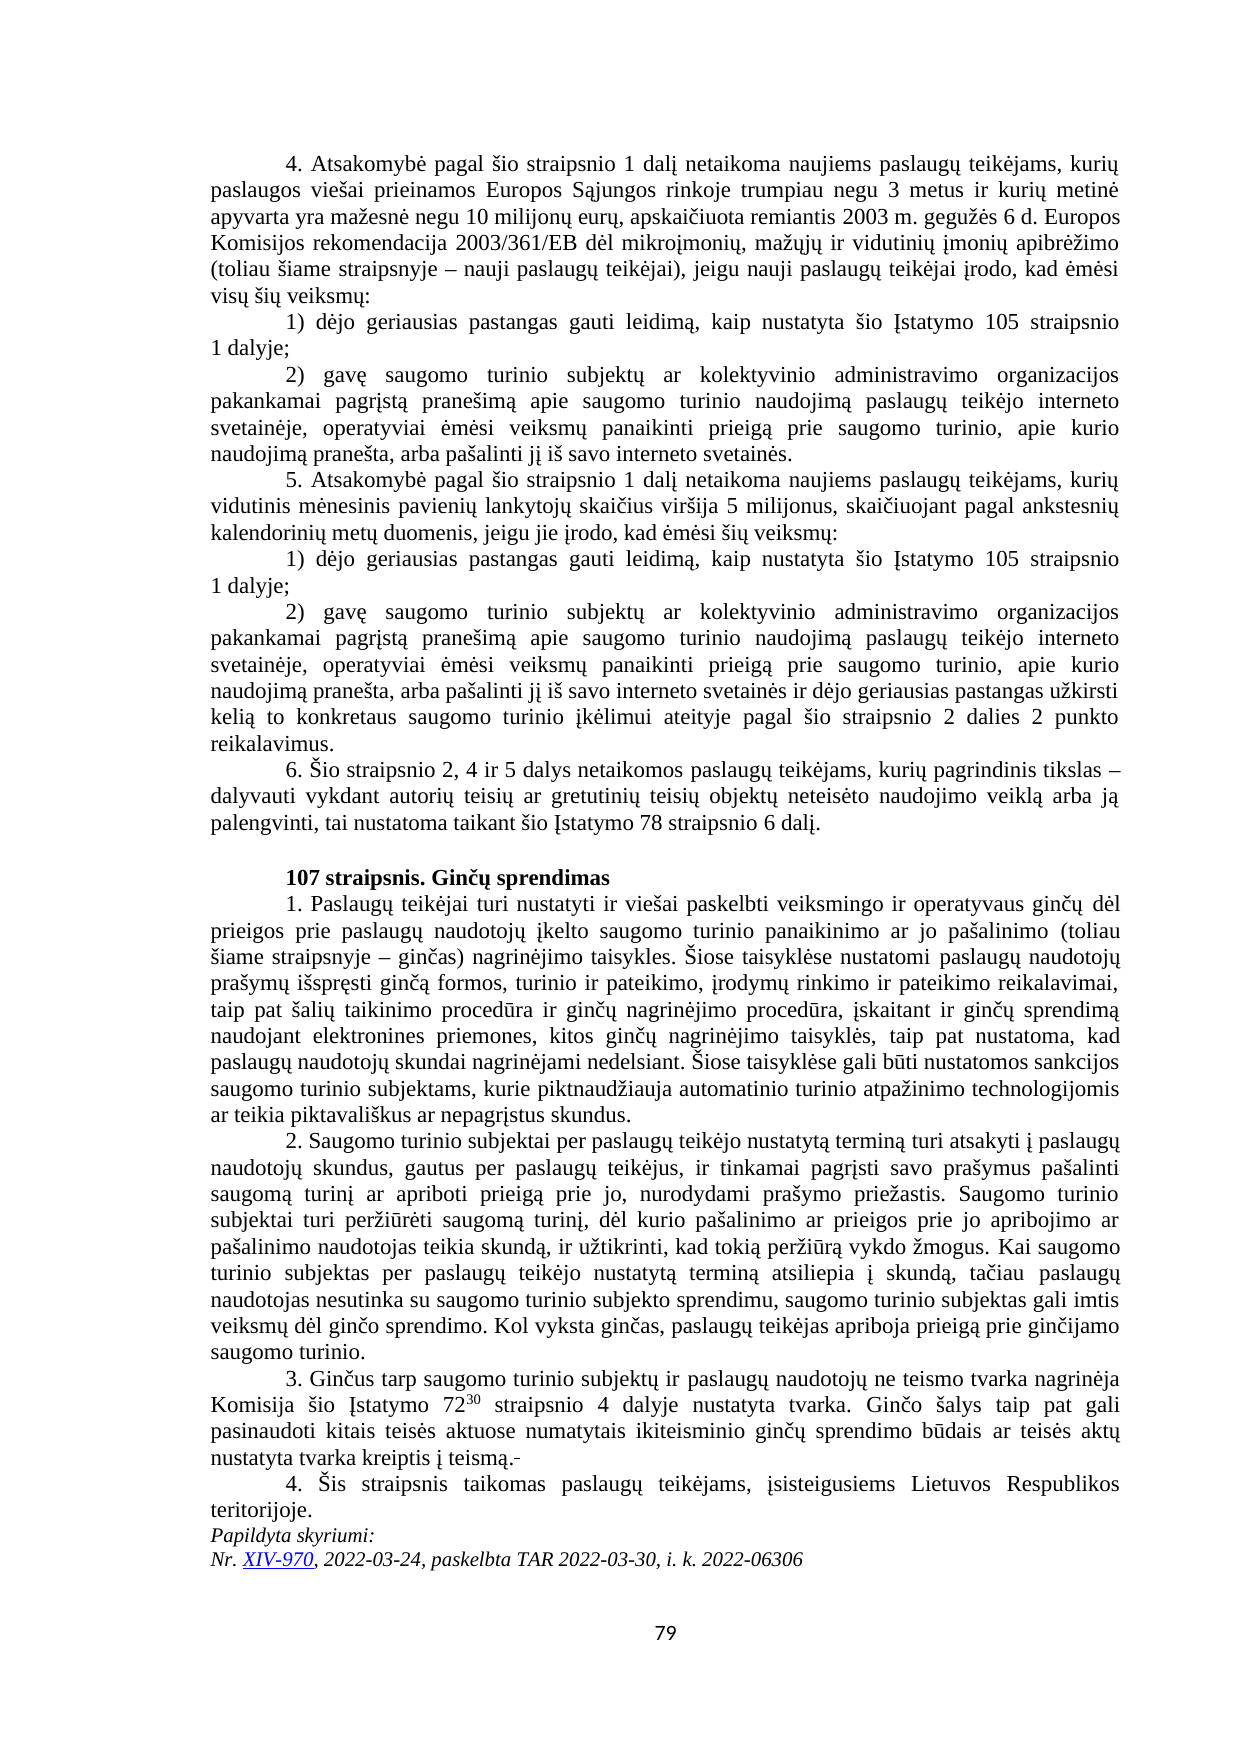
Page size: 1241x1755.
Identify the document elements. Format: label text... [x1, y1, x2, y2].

text 1) dėjo geriausias pastangas gauti leidimą, kaip nustatyta šio Įstatymo 105 straipsnio 1 dalyje; [210, 308, 1120, 361]
text Papildyta skyriumi: [210, 1523, 1120, 1547]
text 2) gavę saugomo turinio subjektų ar kolektyvinio administravimo organizacijos pakankamai pagrįstą pranešimą apie saugomo turinio naudojimą paslaugų teikėjo interneto svetainėje, operatyviai ėmėsi veiksmų panaikinti prieigą prie saugomo turinio, apie kurio naudojimą pranešta, arba pašalinti jį iš savo interneto svetainės. [210, 361, 1120, 466]
text 1. Paslaugų teikėjai turi nustatyti ir viešai paskelbti veiksmingo ir operatyvaus ginčų dėl prieigos prie paslaugų naudotojų įkelto saugomo turinio panaikinimo ar jo pašalinimo (toliau šiame straipsnyje – ginčas) nagrinėjimo taisykles. Šiose taisyklėse nustatomi paslaugų naudotojų prašymų išspręsti ginčą formos, turinio ir pateikimo, įrodymų rinkimo ir pateikimo reikalavimai, taip pat šalių taikinimo procedūra ir ginčų nagrinėjimo procedūra, įskaitant ir ginčų sprendimą naudojant elektronines priemones, kitos ginčų nagrinėjimo taisyklės, taip pat nustatoma, kad paslaugų naudotojų skundai nagrinėjami nedelsiant. Šiose taisyklėse gali būti nustatomos sankcijos saugomo turinio subjektams, kurie piktnaudžiauja automatinio turinio atpažinimo technologijomis ar teikia piktavališkus ar nepagrįstus skundus. [210, 890, 1120, 1127]
text 6. Šio straipsnio 2, 4 ir 5 dalys netaikomos paslaugų teikėjams, kurių pagrindinis tikslas – dalyvauti vykdant autorių teisių ar gretutinių teisių objektų neteisėto naudojimo veiklą arba ją palengvinti, tai nustatoma taikant šio Įstatymo 78 straipsnio 6 dalį. [210, 756, 1120, 835]
text 4. Šis straipsnis taikomas paslaugų teikėjams, įsisteigusiems Lietuvos Respublikos teritorijoje. [210, 1470, 1120, 1523]
text 2. Saugomo turinio subjektai per paslaugų teikėjo nustatytą terminą turi atsakyti į paslaugų naudotojų skundus, gautus per paslaugų teikėjus, ir tinkamai pagrįsti savo prašymus pašalinti saugomą turinį ar apriboti prieigą prie jo, nurodydami prašymo priežastis. Saugomo turinio subjektai turi peržiūrėti saugomą turinį, dėl kurio pašalinimo ar prieigos prie jo apribojimo ar pašalinimo naudotojas teikia skundą, ir užtikrinti, kad tokią peržiūrą vykdo žmogus. Kai saugomo turinio subjektas per paslaugų teikėjo nustatytą terminą atsiliepia į skundą, tačiau paslaugų naudotojas nesutinka su saugomo turinio subjekto sprendimu, saugomo turinio subjektas gali imtis veiksmų dėl ginčo sprendimo. Kol vyksta ginčas, paslaugų teikėjas apriboja prieigą prie ginčijamo saugomo turinio. [210, 1127, 1120, 1365]
text Nr. XIV-970, 2022-03-24, paskelbta TAR 2022-03-30, i. k. 2022-06306 [210, 1547, 1120, 1571]
text 2) gavę saugomo turinio subjektų ar kolektyvinio administravimo organizacijos pakankamai pagrįstą pranešimą apie saugomo turinio naudojimą paslaugų teikėjo interneto svetainėje, operatyviai ėmėsi veiksmų panaikinti prieigą prie saugomo turinio, apie kurio naudojimą pranešta, arba pašalinti jį iš savo interneto svetainės ir dėjo geriausias pastangas užkirsti kelią to konkretaus saugomo turinio įkėlimui ateityje pagal šio straipsnio 2 dalies 2 punkto reikalavimus. [210, 598, 1120, 756]
text 3. Ginčus tarp saugomo turinio subjektų ir paslaugų naudotojų ne teismo tvarka nagrinėja Komisija šio Įstatymo 7230 straipsnio 4 dalyje nustatyta tvarka. Ginčo šalys taip pat gali pasinaudoti kitais teisės aktuose numatytais ikiteisminio ginčų sprendimo būdais ar teisės aktų nustatyta tvarka kreiptis į teismą. [210, 1365, 1120, 1470]
text 107 straipsnis. Ginčų sprendimas [210, 864, 1120, 890]
text 4. Atsakomybė pagal šio straipsnio 1 dalį netaikoma naujiems paslaugų teikėjams, kurių paslaugos viešai prieinamos Europos Sąjungos rinkoje trumpiau negu 3 metus ir kurių metinė apyvarta yra mažesnė negu 10 milijonų eurų, apskaičiuota remiantis 2003 m. gegužės 6 d. Europos Komisijos rekomendacija 2003/361/EB dėl mikroįmonių, mažųjų ir vidutinių įmonių apibrėžimo (toliau šiame straipsnyje – nauji paslaugų teikėjai), jeigu nauji paslaugų teikėjai įrodo, kad ėmėsi visų šių veiksmų: [210, 150, 1120, 308]
text 5. Atsakomybė pagal šio straipsnio 1 dalį netaikoma naujiems paslaugų teikėjams, kurių vidutinis mėnesinis pavienių lankytojų skaičius viršija 5 milijonus, skaičiuojant pagal ankstesnių kalendorinių metų duomenis, jeigu jie įrodo, kad ėmėsi šių veiksmų: [210, 466, 1120, 545]
text 1) dėjo geriausias pastangas gauti leidimą, kaip nustatyta šio Įstatymo 105 straipsnio 1 dalyje; [210, 545, 1120, 598]
